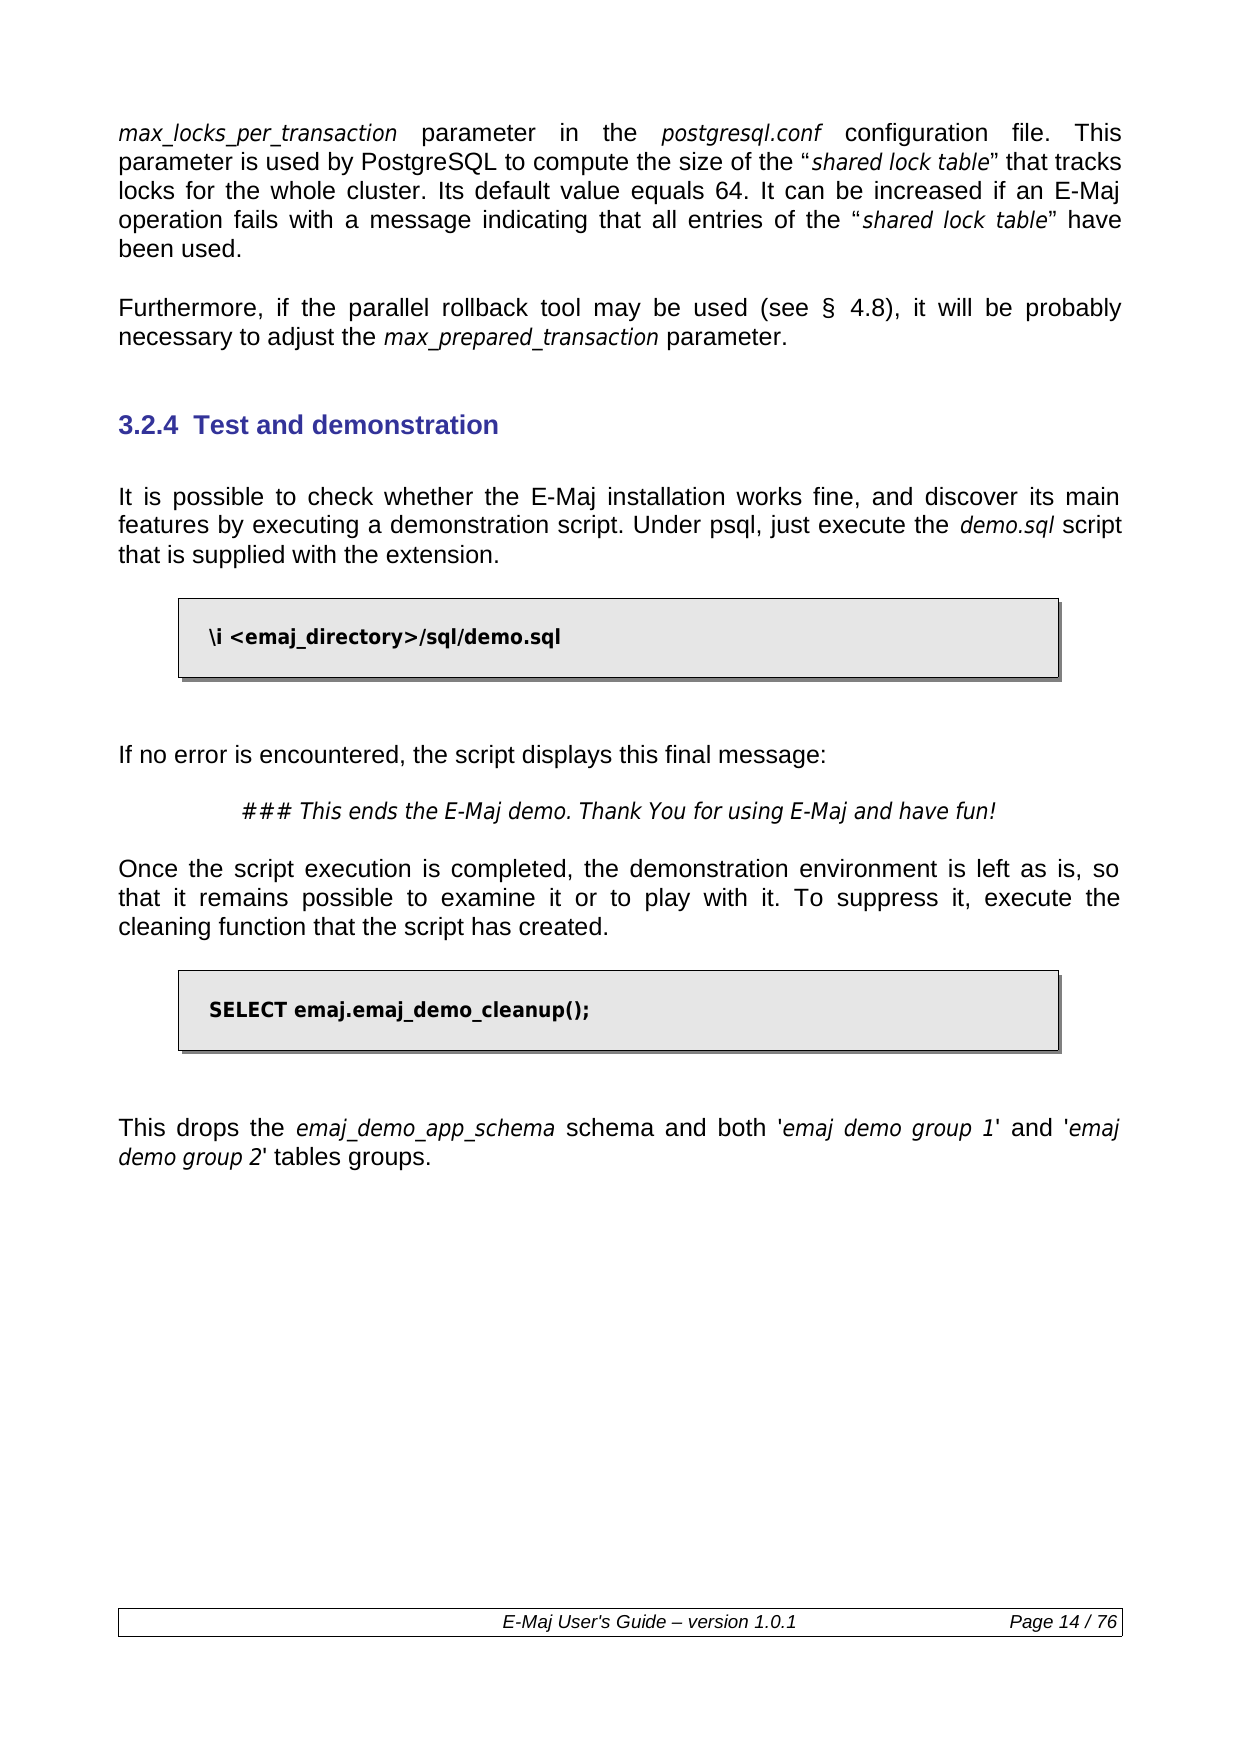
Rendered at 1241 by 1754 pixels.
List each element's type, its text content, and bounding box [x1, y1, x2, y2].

text \i <emaj_directory>/sql/demo.sql [179, 622, 1058, 647]
text ### This ends the E-Maj demo. Thank You for using E-Maj and have fun! [118, 798, 1122, 825]
text Furthermore, if the parallel rollback tool may be used (see § 4.8), it will be probably necessary to adjust the max_prepared_transaction parameter. [118, 292, 1122, 351]
subtitle Test and demonstration [118, 409, 1122, 440]
text max_locks_per_transaction parameter in the postgresql.conf configuration file. This parameter is used by PostgreSQL to compute the size of the “shared lock table” that tracks locks for the whole cluster. Its default value equals 64. It can be increased if an E-Maj operation fails with a message indicating that all entries of the “shared lock table” have been used. [118, 118, 1122, 263]
text If no error is encountered, the script displays this final message: [118, 740, 1122, 769]
text It is possible to check whether the E-Maj installation works fine, and discover its main features by executing a demonstration script. Under psql, just execute the demo.sql script that is supplied with the extension. [118, 481, 1122, 568]
text This drops the emaj_demo_app_schema schema and both 'emaj demo group 1' and 'emaj demo group 2' tables groups. [118, 1113, 1122, 1171]
text SELECT emaj.emaj_demo_cleanup(); [179, 995, 1058, 1019]
text Once the script execution is completed, the demonstration environment is left as is, so that it remains possible to examine it or to play with it. To suppress it, execute the cleaning function that the script has created. [118, 854, 1122, 941]
